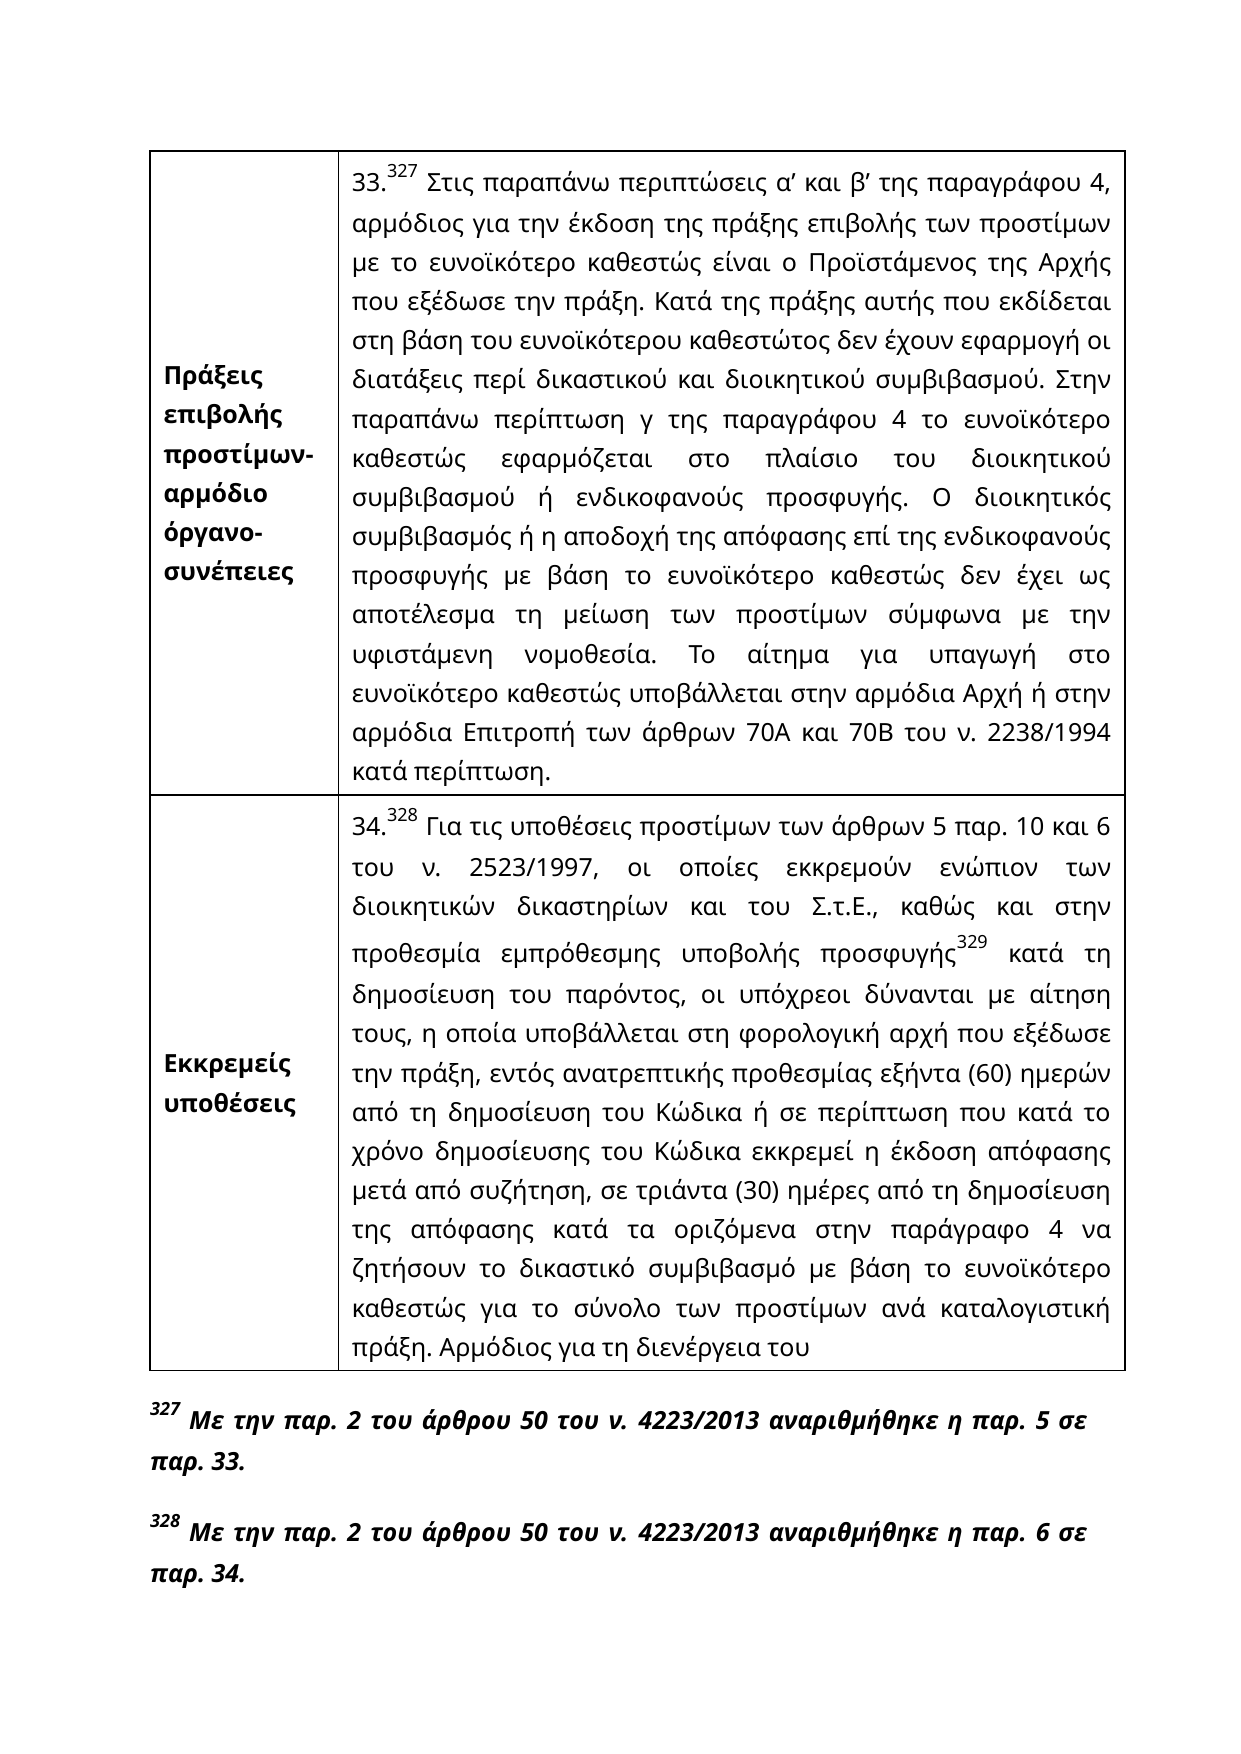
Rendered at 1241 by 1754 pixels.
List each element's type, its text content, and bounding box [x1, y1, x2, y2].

table_cell 34.328 Για τις υποθέσεις προστίμων των άρθρων 5 παρ. 10 και 6 του ν. 2523/1997, οι οποίες εκκρεμούν ενώπιον των διοικητικών δικαστηρίων και του Σ.τ.Ε., καθώς και στην προθεσμία εμπρόθεσμης υποβολής προσφυγής329 κατά τη δημοσίευση του παρόντος, οι υπόχρεοι δύνανται με αίτηση τους, η οποία υποβάλλεται στη φορολογική αρχή που εξέδωσε την πράξη, εντός ανατρεπτικής προθεσμίας εξήντα (60) ημερών από τη δημοσίευση του Κώδικα ή σε περίπτωση που κατά το χρόνο δημοσίευσης του Κώδικα εκκρεμεί η έκδοση απόφασης μετά από συζήτηση, σε τριάντα (30) ημέρες από τη δημοσίευση της απόφασης κατά τα οριζόμενα στην παράγραφο 4 να ζητήσουν το δικαστικό συμβιβασμό με βάση το ευνοϊκότερο καθεστώς για το σύνολο των προστίμων ανά καταλογιστική πράξη. Αρμόδιος για τη διενέργεια του [339, 796, 1124, 1370]
text 327 Με την παρ. 2 του άρθρου 50 του ν. 4223/2013 αναριθμήθηκε η παρ. 5 σε παρ. 33. [150, 1396, 1090, 1478]
table_cell Πράξεις επιβολής προστίμων- αρμόδιο όργανο- συνέπειες [151, 152, 338, 794]
table_cell Εκκρεμείς υποθέσεις [151, 796, 338, 1370]
table_cell 33.327 Στις παραπάνω περιπτώσεις α’ και β’ της παραγράφου 4, αρμόδιος για την έκδοση της πράξης επιβολής των προστίμων με το ευνοϊκότερο καθεστώς είναι ο Προϊστάμενος της Αρχής που εξέδωσε την πράξη. Κατά της πράξης αυτής που εκδίδεται στη βάση του ευνοϊκότερου καθεστώτος δεν έχουν εφαρμογή οι διατάξεις περί δικαστικού και διοικητικού συμβιβασμού. Στην παραπάνω περίπτωση γ της παραγράφου 4 το ευνοϊκότερο καθεστώς εφαρμόζεται στο πλαίσιο του διοικητικού συμβιβασμού ή ενδικοφανούς προσφυγής. Ο διοικητικός συμβιβασμός ή η αποδοχή της απόφασης επί της ενδικοφανούς προσφυγής με βάση το ευνοϊκότερο καθεστώς δεν έχει ως αποτέλεσμα τη μείωση των προστίμων σύμφωνα με την υφιστάμενη νομοθεσία. Το αίτημα για υπαγωγή στο ευνοϊκότερο καθεστώς υποβάλλεται στην αρμόδια Αρχή ή στην αρμόδια Επιτροπή των άρθρων 70Α και 70Β του ν. 2238/1994 κατά περίπτωση. [339, 152, 1124, 794]
text 328 Με την παρ. 2 του άρθρου 50 του ν. 4223/2013 αναριθμήθηκε η παρ. 6 σε παρ. 34. [150, 1508, 1090, 1590]
